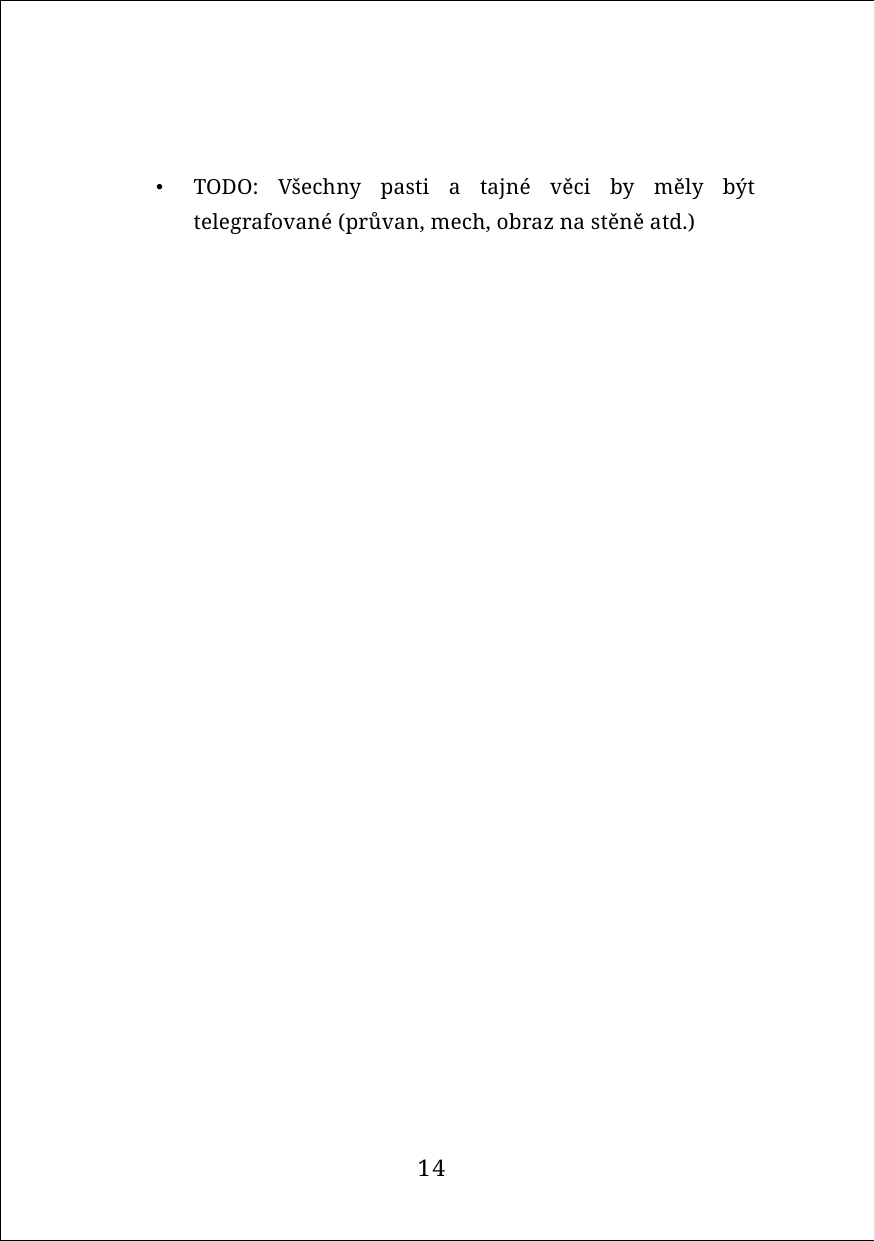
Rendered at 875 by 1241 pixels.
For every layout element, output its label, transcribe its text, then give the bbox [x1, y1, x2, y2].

list TODO: Všechny pasti a tajné věci by měly být telegrafované (průvan, mech, obraz na stěně atd.) [156, 172, 756, 236]
